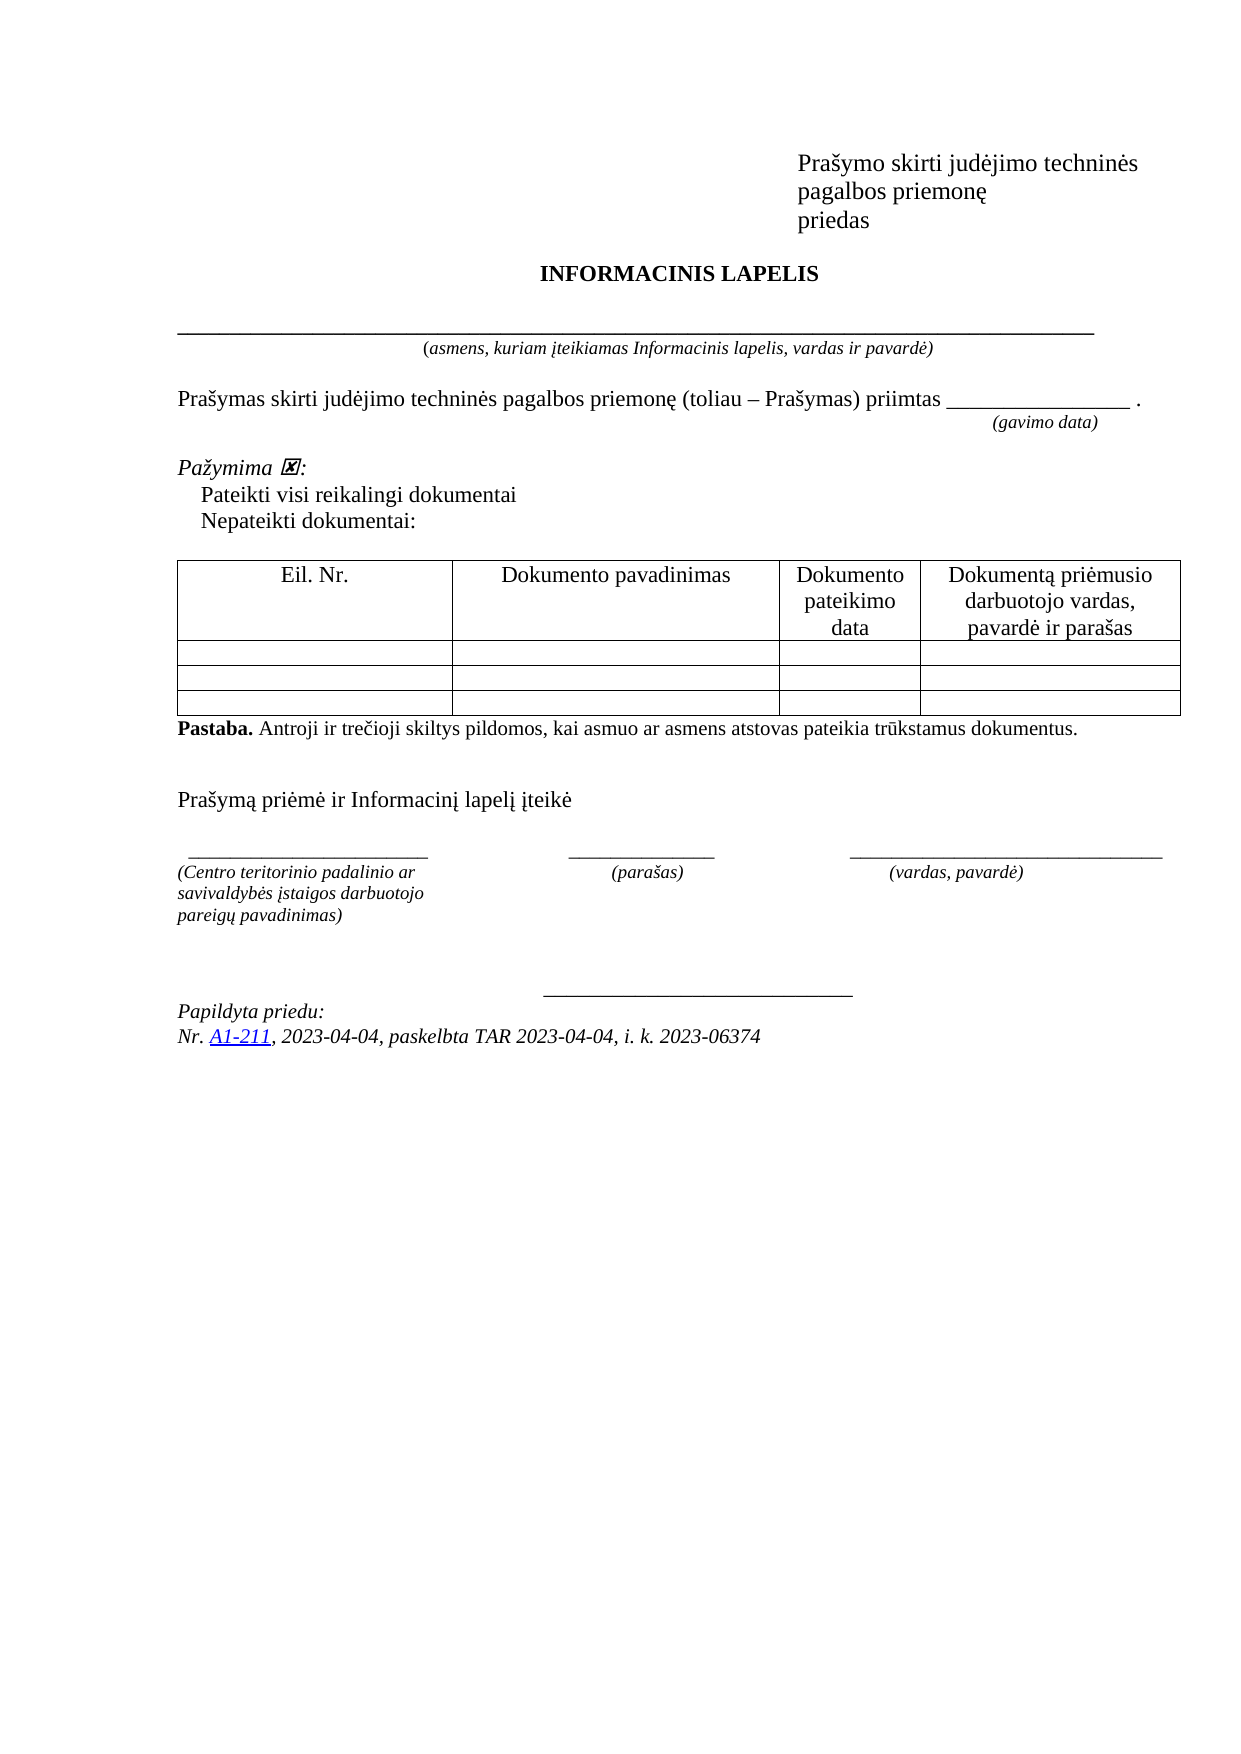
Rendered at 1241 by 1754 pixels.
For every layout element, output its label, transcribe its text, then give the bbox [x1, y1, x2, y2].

table_cell [178, 691, 452, 715]
text ________________________________________________________________________________________ [177, 313, 1181, 337]
table_cell [780, 691, 920, 715]
table_cell [780, 641, 920, 665]
table_cell [780, 666, 920, 690]
text (Centro teritorinio padalinio ar (parašas) (vardas, pavardė) [177, 861, 1181, 882]
table_cell [453, 691, 779, 715]
table_header Dokumento pateikimo data [780, 561, 920, 640]
table_header Dokumentą priėmusio darbuotojo vardas, pavardė ir parašas [921, 561, 1180, 640]
table_header Eil. Nr. [178, 561, 452, 640]
text Pastaba. Antroji ir trečioji skiltys pildomos, kai asmuo ar asmens atstovas pateikia trūkstamus dokumentus. [177, 716, 1181, 740]
table_cell [921, 666, 1180, 690]
table_cell [921, 641, 1180, 665]
text _______________________ ______________ ______________________________ [177, 836, 1181, 861]
table_cell [453, 666, 779, 690]
table_cell [921, 691, 1180, 715]
text Prašymo skirti judėjimo techninės pagalbos priemonę [797, 148, 1181, 205]
text Prašymą priėmė ir Informacinį lapelį įteikė [177, 786, 1181, 812]
table_cell [178, 641, 452, 665]
text INFORMACINIS LAPELIS [177, 260, 1181, 287]
text priedas [797, 205, 1181, 234]
text  Nepateikti dokumentai: [177, 507, 1181, 533]
text Prašymas skirti judėjimo techninės pagalbos priemonę (toliau – Prašymas) priimtas ________________ . [177, 385, 1181, 411]
text Nr. A1-211, 2023-04-04, paskelbta TAR 2023-04-04, i. k. 2023-06374 [177, 1023, 1181, 1048]
text ___________________________ [215, 973, 1181, 999]
table_cell [453, 641, 779, 665]
text Papildyta priedu: [177, 999, 1181, 1023]
text  Pateikti visi reikalingi dokumentai [177, 481, 1181, 507]
text savivaldybės įstaigos darbuotojo [177, 882, 1181, 904]
table_cell [178, 666, 452, 690]
text (asmens, kuriam įteikiamas Informacinis lapelis, vardas ir pavardė) [177, 337, 1181, 359]
text pareigų pavadinimas) [177, 904, 1181, 925]
text (gavimo data) [177, 411, 1181, 433]
table_header Dokumento pavadinimas [453, 561, 779, 640]
text Pažymima : [177, 454, 1181, 481]
